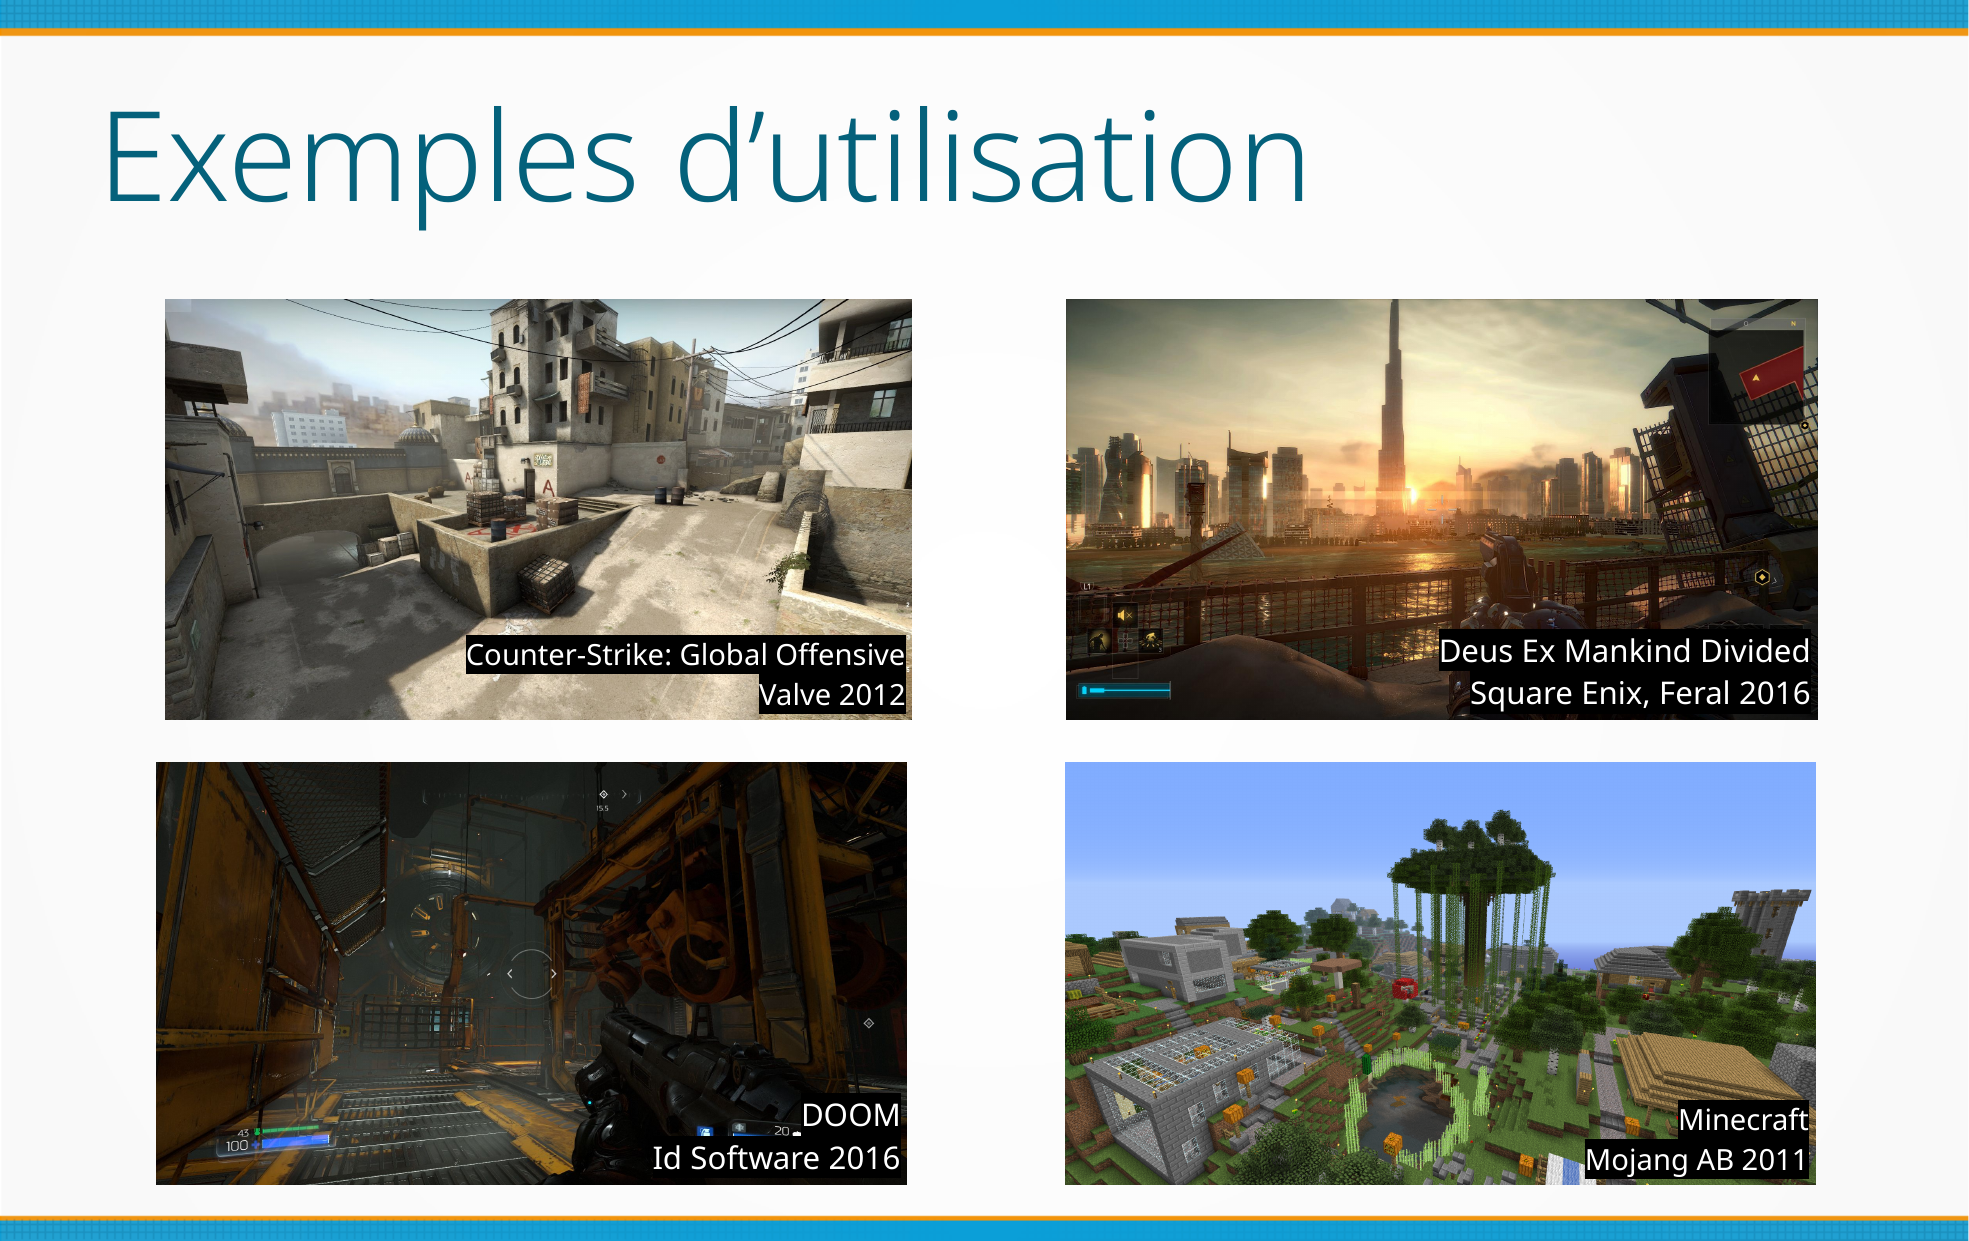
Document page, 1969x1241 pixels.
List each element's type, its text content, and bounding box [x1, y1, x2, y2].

picture [0, 0, 1969, 1241]
title Exemples d’utilisation [98, 49, 1870, 257]
